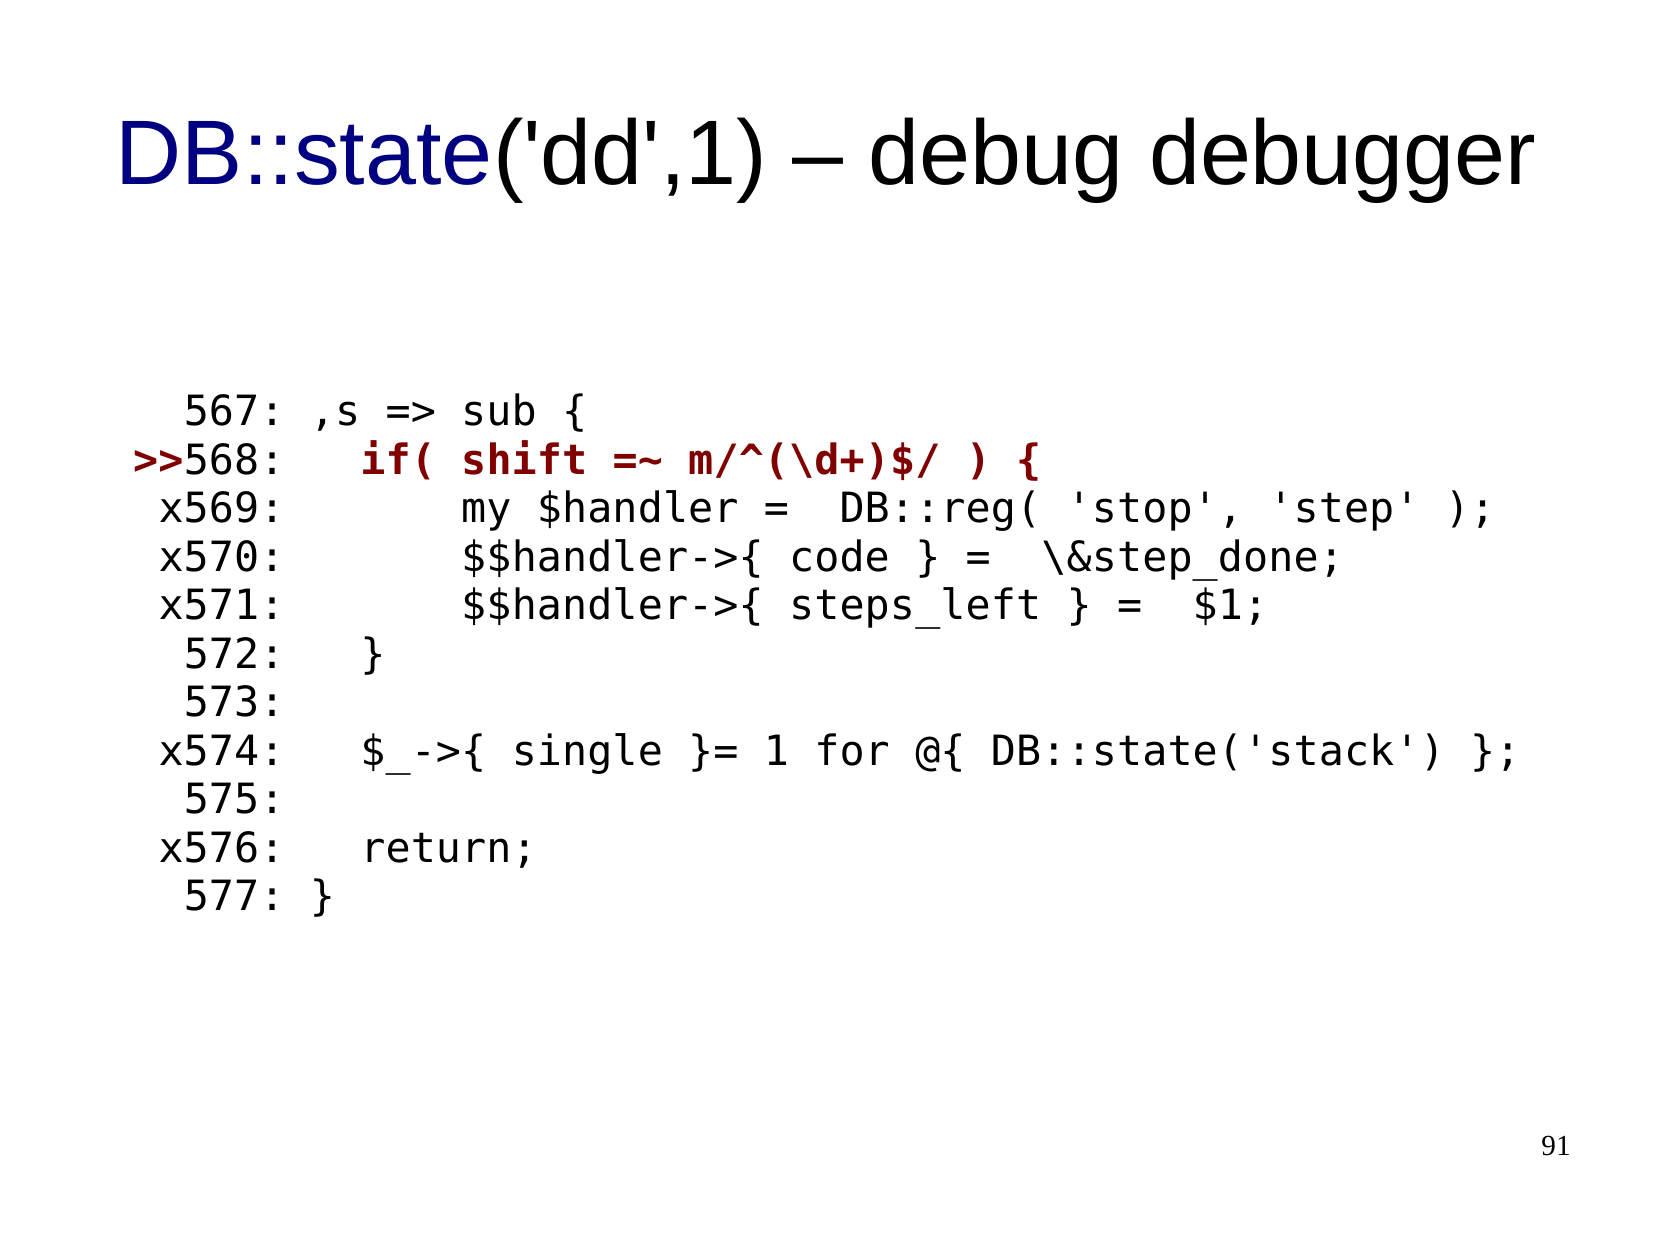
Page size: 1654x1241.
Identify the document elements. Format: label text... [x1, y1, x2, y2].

title DB::state('dd',1) – debug debugger [82, 49, 1571, 257]
subtitle 567: ,s => sub { >>568: if( shift =~ m/^(\d+)$/ ) { x569: my $handler = DB::reg( 'stop', 'step' ); x570: $$handler->{ code } = \&step_done; x571: $$handler->{ steps_left } = $1; 572: } 573: x574: $_->{ single }= 1 for @{ DB::state('stack') }; 575: x576: return; 577: } [82, 290, 1571, 1158]
